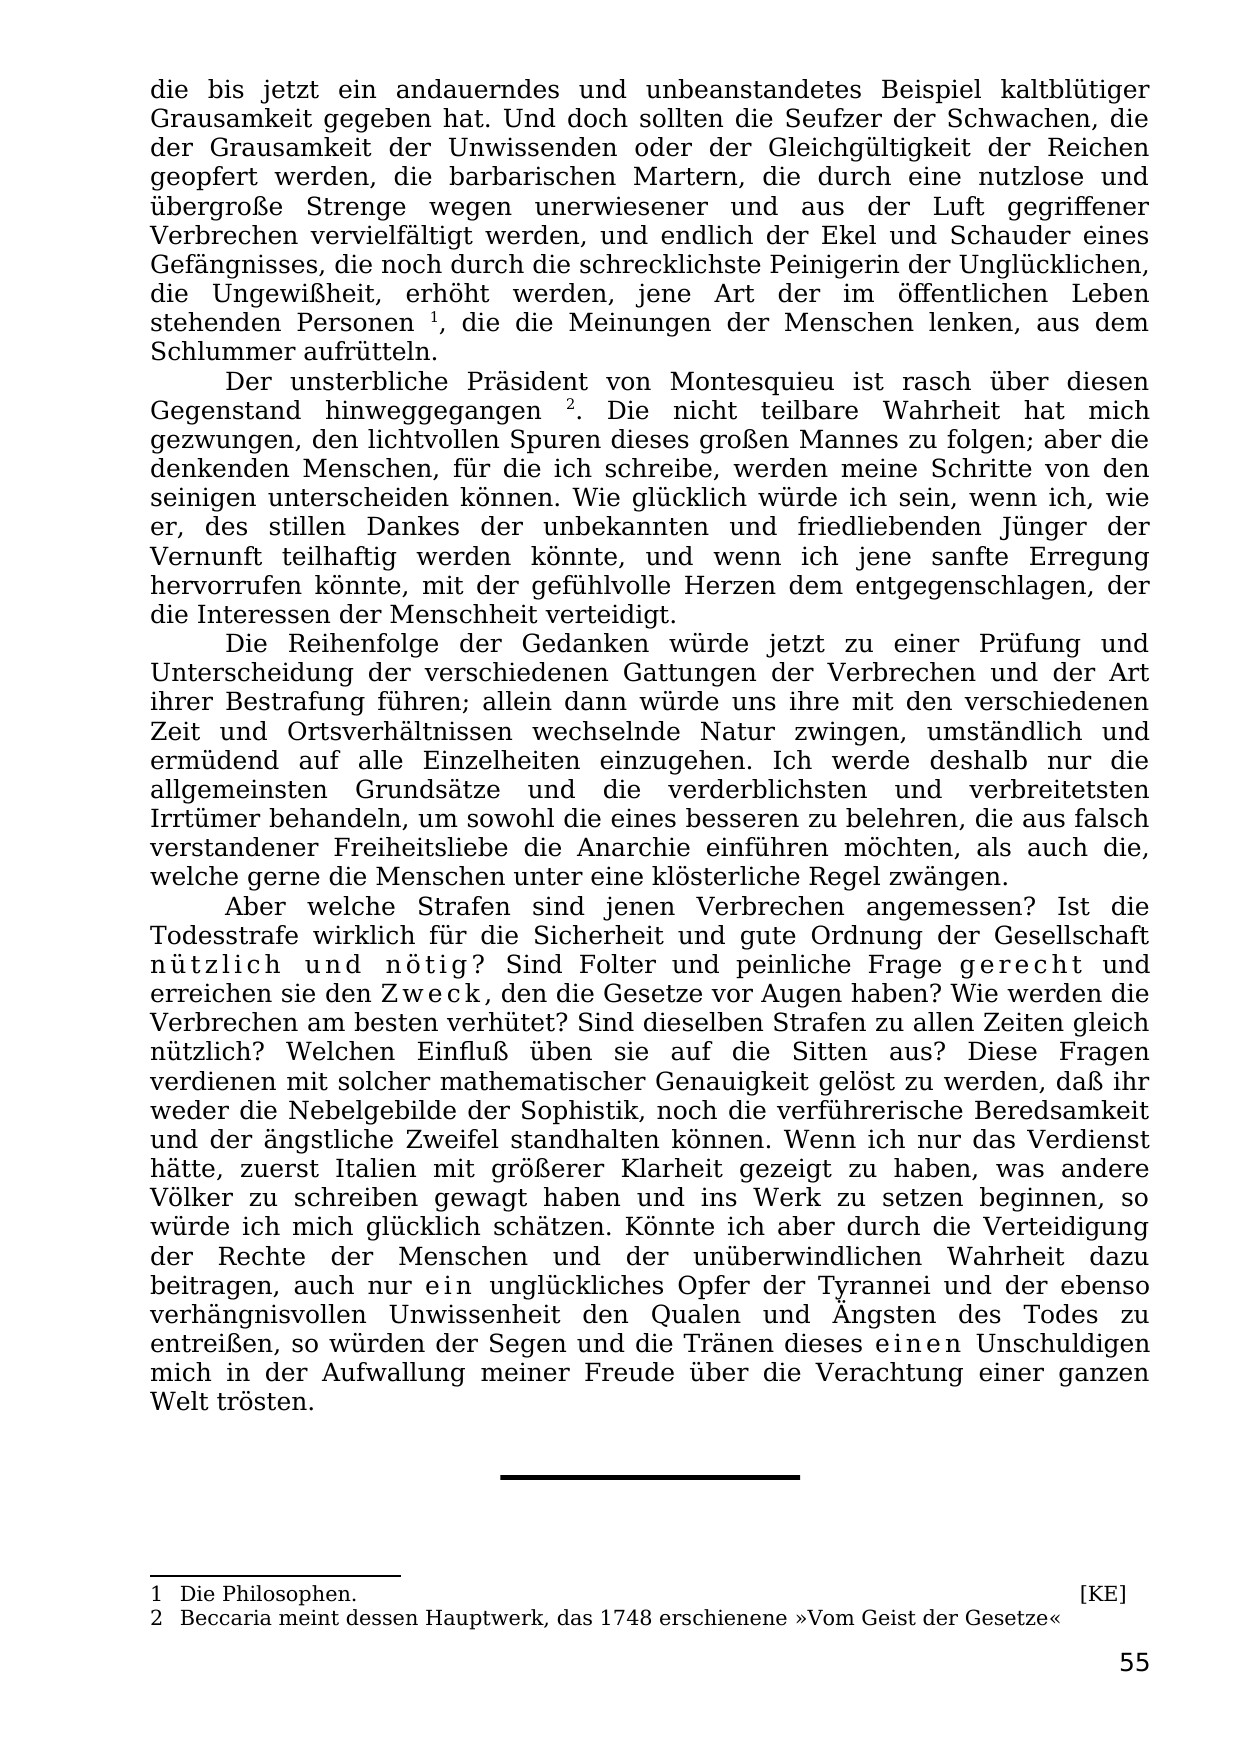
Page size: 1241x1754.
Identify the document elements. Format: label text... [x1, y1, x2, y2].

text Die Philosophen. [KE] [150, 1582, 1151, 1606]
picture [500, 1475, 801, 1480]
text Aber welche Strafen sind jenen Verbrechen angemessen? Ist die Todesstrafe wirklich für die Sicherheit und gute Ordnung der Gesellschaft nützlich und nötig? Sind Folter und peinliche Frage gerecht und erreichen sie den Zweck, den die Gesetze vor Augen haben? Wie werden die Verbrechen am besten verhütet? Sind dieselben Strafen zu allen Zeiten gleich nützlich? Welchen Einﬂuß üben sie auf die Sitten aus? Diese Fragen verdienen mit solcher mathematischer Genauigkeit gelöst zu werden, daß ihr weder die Nebelgebilde der Sophistik, noch die verführerische Beredsamkeit und der ängstliche Zweifel standhalten können. Wenn ich nur das Verdienst hätte, zuerst Italien mit größerer Klarheit gezeigt zu haben, was andere Völker zu schreiben gewagt haben und ins Werk zu setzen beginnen, so würde ich mich glücklich schätzen. Könnte ich aber durch die Verteidigung der Rechte der Menschen und der unüberwindlichen Wahrheit dazu beitragen, auch nur ein unglückliches Opfer der Tyrannei und der ebenso verhängnisvollen Unwissenheit den Qualen und Ängsten des Todes zu entreißen, so würden der Segen und die Tränen dieses einen Unschuldigen mich in der Aufwallung meiner Freude über die Verachtung einer ganzen Welt trösten. [150, 892, 1151, 1417]
text Der unsterbliche Präsident von Montesquieu ist rasch über diesen Gegenstand hinweggegangen . Die nicht teilbare Wahrheit hat mich gezwungen, den lichtvollen Spuren dieses großen Mannes zu folgen; aber die denkenden Menschen, für die ich schreibe, werden meine Schritte von den seinigen unterscheiden können. Wie glücklich würde ich sein, wenn ich, wie er, des stillen Dankes der unbekannten und friedliebenden Jünger der Vernunft teilhaftig werden könnte, und wenn ich jene sanfte Erregung hervorrufen könnte, mit der gefühlvolle Herzen dem entgegenschlagen, der die Interessen der Menschheit verteidigt. [150, 367, 1151, 629]
text die bis jetzt ein andauerndes und unbeanstandetes Beispiel kaltblütiger Grausamkeit gegeben hat. Und doch sollten die Seufzer der Schwachen, die der Grausamkeit der Unwissenden oder der Gleichgültigkeit der Reichen geopfert werden, die barbarischen Martern, die durch eine nutzlose und übergroße Strenge wegen unerwiesener und aus der Luft gegriffener Verbrechen vervielfältigt werden, und endlich der Ekel und Schauder eines Gefängnisses, die noch durch die schrecklichste Peinigerin der Unglücklichen, die Ungewißheit, erhöht werden, jene Art der im öffentlichen Leben stehenden Personen , die die Meinungen der Menschen lenken, aus dem Schlummer aufrütteln. [150, 75, 1151, 367]
text Beccaria meint dessen Hauptwerk, das 1748 erschienene »Vom Geist der Gesetze« [150, 1606, 1151, 1631]
text Die Reihenfolge der Gedanken würde jetzt zu einer Prüfung und Unterscheidung der verschiedenen Gattungen der Verbrechen und der Art ihrer Bestrafung führen; allein dann würde uns ihre mit den verschiedenen Zeit und Ortsverhältnissen wechselnde Natur zwingen, umständlich und ermüdend auf alle Einzelheiten einzugehen. Ich werde deshalb nur die allgemeinsten Grundsätze und die verderblichsten und verbreitetsten Irrtümer behandeln, um sowohl die eines besseren zu belehren‚ die aus falsch verstandener Freiheitsliebe die Anarchie einführen möchten, als auch die, welche gerne die Menschen unter eine klösterliche Regel zwängen. [150, 629, 1151, 892]
